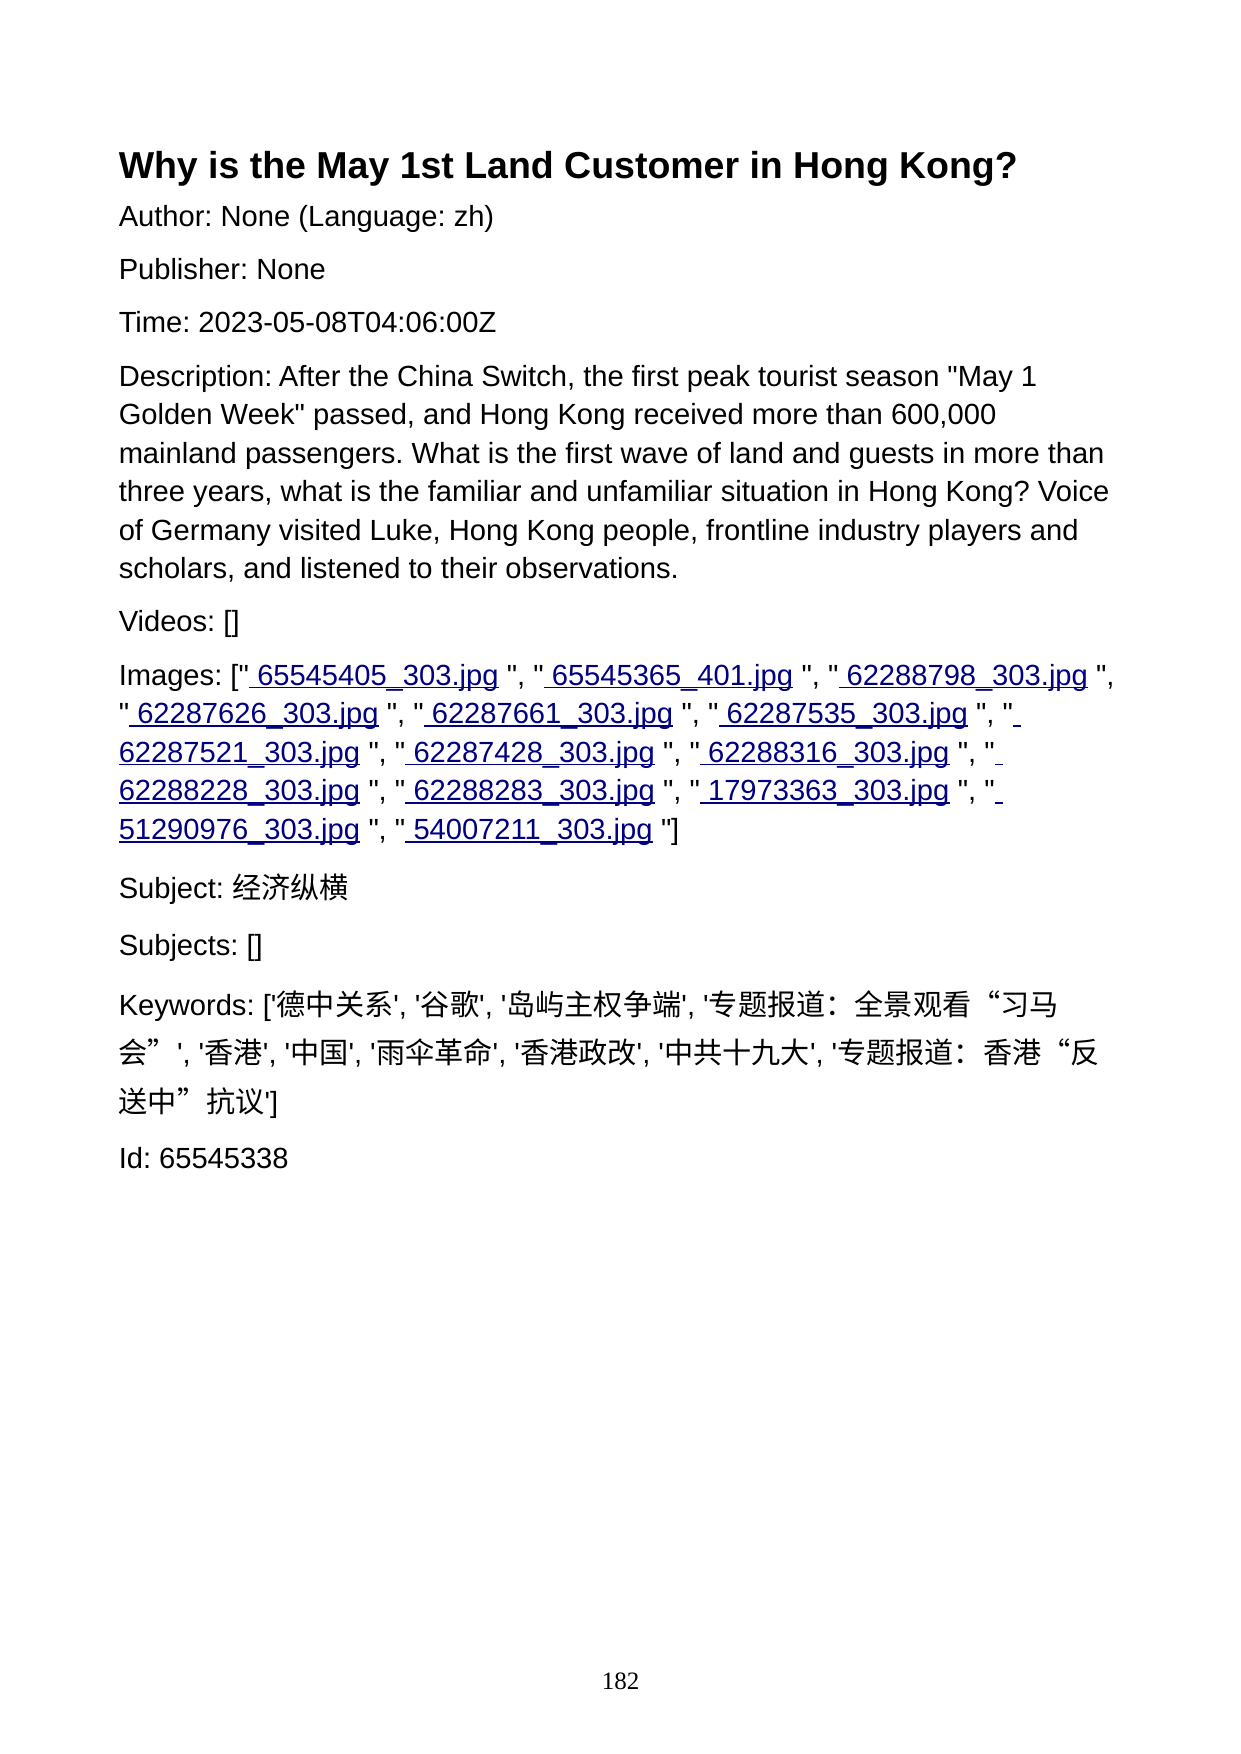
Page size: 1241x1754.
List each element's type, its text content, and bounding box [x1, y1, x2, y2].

text Images: [" 65545405_303.jpg ", " 65545365_401.jpg ", " 62288798_303.jpg ", " 62287626_303.jpg ", " 62287661_303.jpg ", " 62287535_303.jpg ", " 62287521_303.jpg ", " 62287428_303.jpg ", " 62288316_303.jpg ", " 62288228_303.jpg ", " 62288283_303.jpg ", " 17973363_303.jpg ", " 51290976_303.jpg ", " 54007211_303.jpg "] [118, 657, 1122, 845]
text Publisher: None [118, 252, 1122, 286]
text Author: None (Language: zh) [118, 199, 1122, 233]
text Id: 65545338 [118, 1141, 1122, 1175]
text Description: After the China Switch, the first peak tourist season "May 1 Golden Week" passed, and Hong Kong received more than 600,000 mainland passengers. What is the first wave of land and guests in more than three years, what is the familiar and unfamiliar situation in Hong Kong? Voice of Germany visited Luke, Hong Kong people, frontline industry players and scholars, and listened to their observations. [118, 358, 1122, 585]
text Subject: 经济纵横 [118, 865, 1122, 907]
text Keywords: ['德中关系', '谷歌', '岛屿主权争端', '专题报道：全景观看“习马会”', '香港', '中国', '雨伞革命', '香港政改', '中共十九大', '专题报道：香港“反送中”抗议'] [118, 981, 1122, 1120]
text Videos: [] [118, 604, 1122, 638]
text Subjects: [] [118, 928, 1122, 961]
subtitle Why is the May 1st Land Customer in Hong Kong? [118, 143, 1122, 187]
text Time: 2023-05-08T04:06:00Z [118, 305, 1122, 339]
